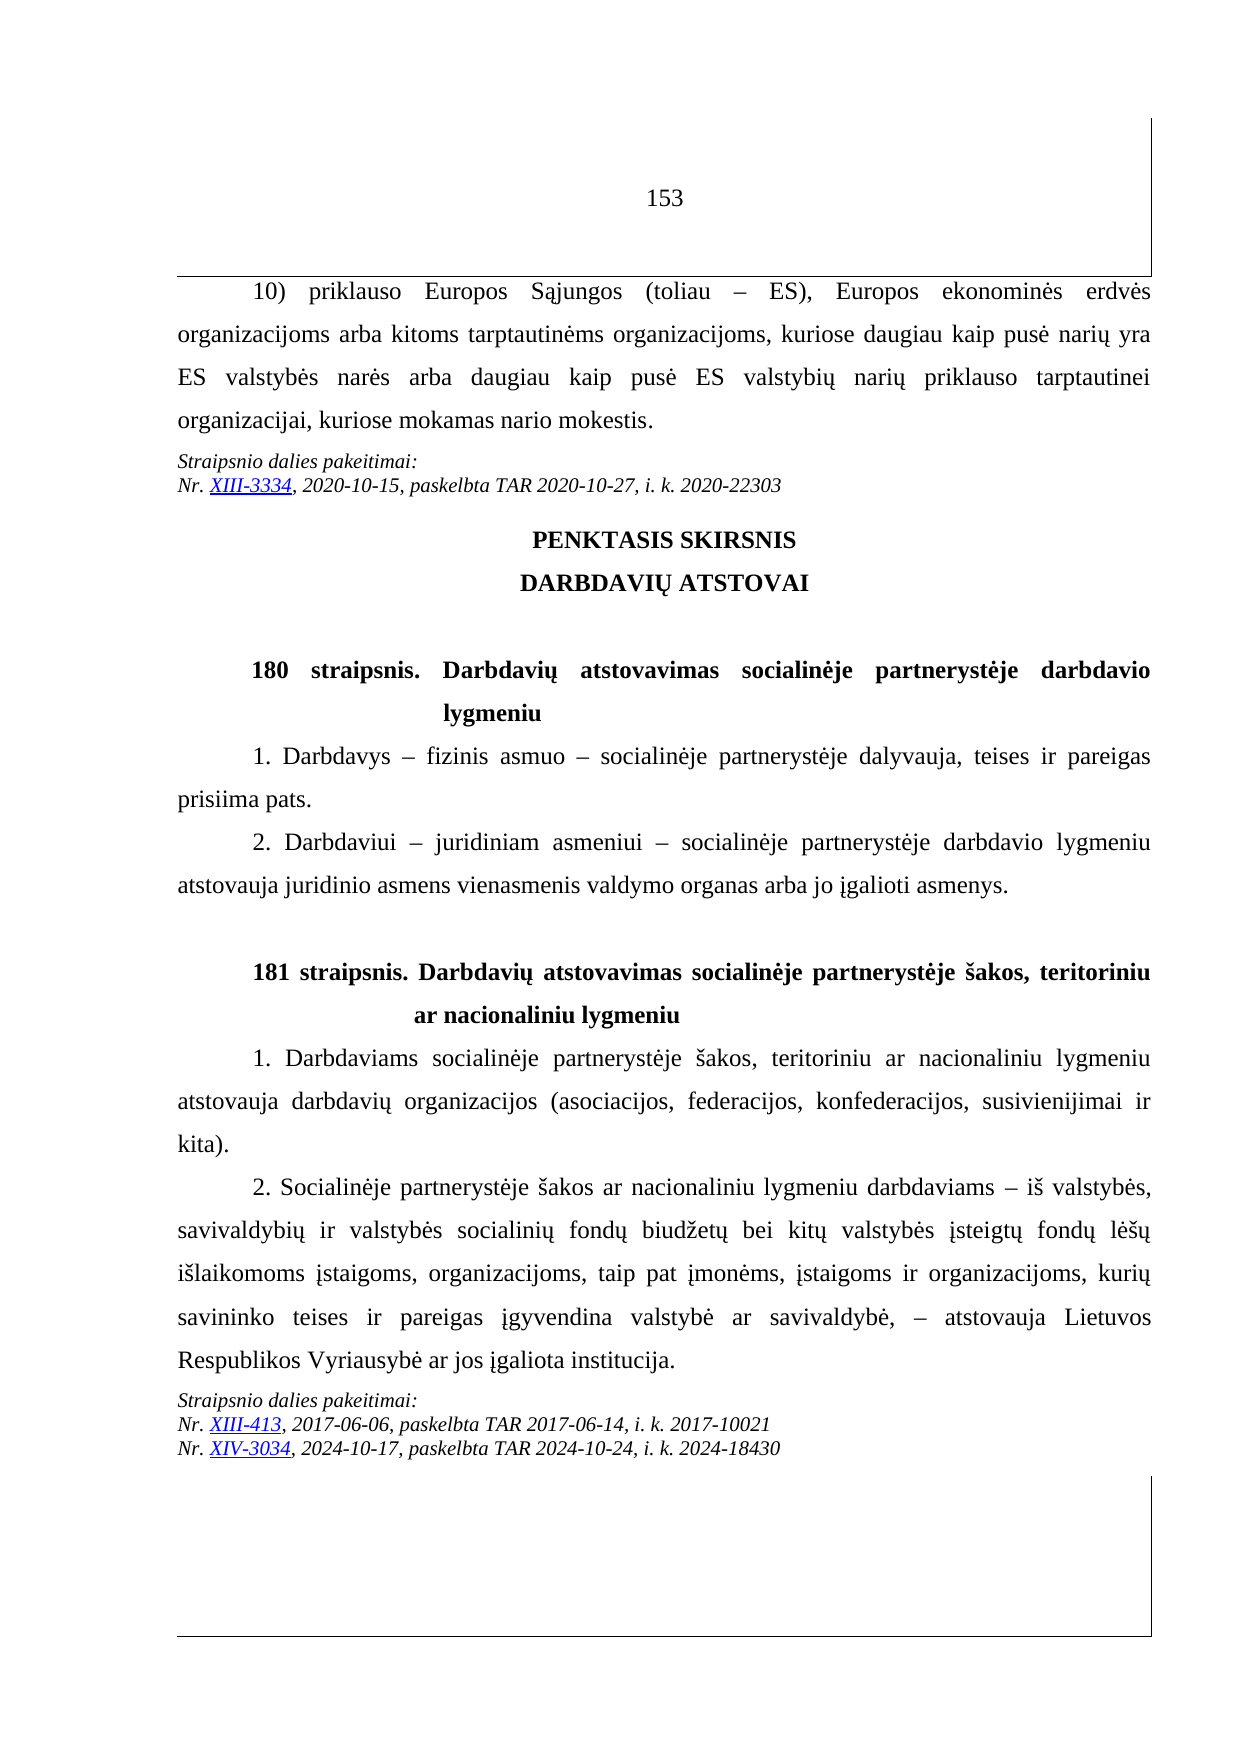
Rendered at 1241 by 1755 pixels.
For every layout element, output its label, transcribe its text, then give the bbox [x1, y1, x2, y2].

text Straipsnio dalies pakeitimai: [177, 448, 1152, 473]
text Nr. XIV-3034, 2024-10-17, paskelbta TAR 2024-10-24, i. k. 2024-18430 [177, 1436, 1152, 1460]
text 1. Darbdavys – fizinis asmuo – socialinėje partnerystėje dalyvauja, teises ir pareigas prisiima pats. [177, 741, 1152, 813]
text DARBDAVIŲ ATSTOVAI [177, 568, 1152, 597]
subtitle 180 straipsnis. Darbdavių atstovavimas socialinėje partnerystėje darbdavio lygmeniu [251, 655, 1152, 727]
text PENKTASIS SKIRSNIS [177, 525, 1152, 554]
text 10) priklauso Europos Sąjungos (toliau – ES), Europos ekonominės erdvės organizacijoms arba kitoms tarptautinėms organizacijoms, kuriose daugiau kaip pusė narių yra ES valstybės narės arba daugiau kaip pusė ES valstybių narių priklauso tarptautinei organizacijai, kuriose mokamas nario mokestis. [177, 276, 1152, 434]
text 1. Darbdaviams socialinėje partnerystėje šakos, teritoriniu ar nacionaliniu lygmeniu atstovauja darbdavių organizacijos (asociacijos, federacijos, konfederacijos, susivienijimai ir kita). [177, 1043, 1152, 1158]
text 2. Darbdaviui – juridiniam asmeniui – socialinėje partnerystėje darbdavio lygmeniu atstovauja juridinio asmens vienasmenis valdymo organas arba jo įgalioti asmenys. [177, 827, 1152, 899]
text 2. Socialinėje partnerystėje šakos ar nacionaliniu lygmeniu darbdaviams – iš valstybės, savivaldybių ir valstybės socialinių fondų biudžetų bei kitų valstybės įsteigtų fondų lėšų išlaikomoms įstaigoms, organizacijoms, taip pat įmonėms, įstaigoms ir organizacijoms, kurių savininko teises ir pareigas įgyvendina valstybė ar savivaldybė, – atstovauja Lietuvos Respublikos Vyriausybė ar jos įgaliota institucija. [177, 1172, 1152, 1373]
subtitle 181 straipsnis. Darbdavių atstovavimas socialinėje partnerystėje šakos, teritoriniu ar nacionaliniu lygmeniu [252, 957, 1152, 1028]
text Nr. XIII-413, 2017-06-06, paskelbta TAR 2017-06-14, i. k. 2017-10021 [177, 1412, 1152, 1436]
text Straipsnio dalies pakeitimai: [177, 1388, 1152, 1412]
text Nr. XIII-3334, 2020-10-15, paskelbta TAR 2020-10-27, i. k. 2020-22303 [177, 473, 1152, 497]
